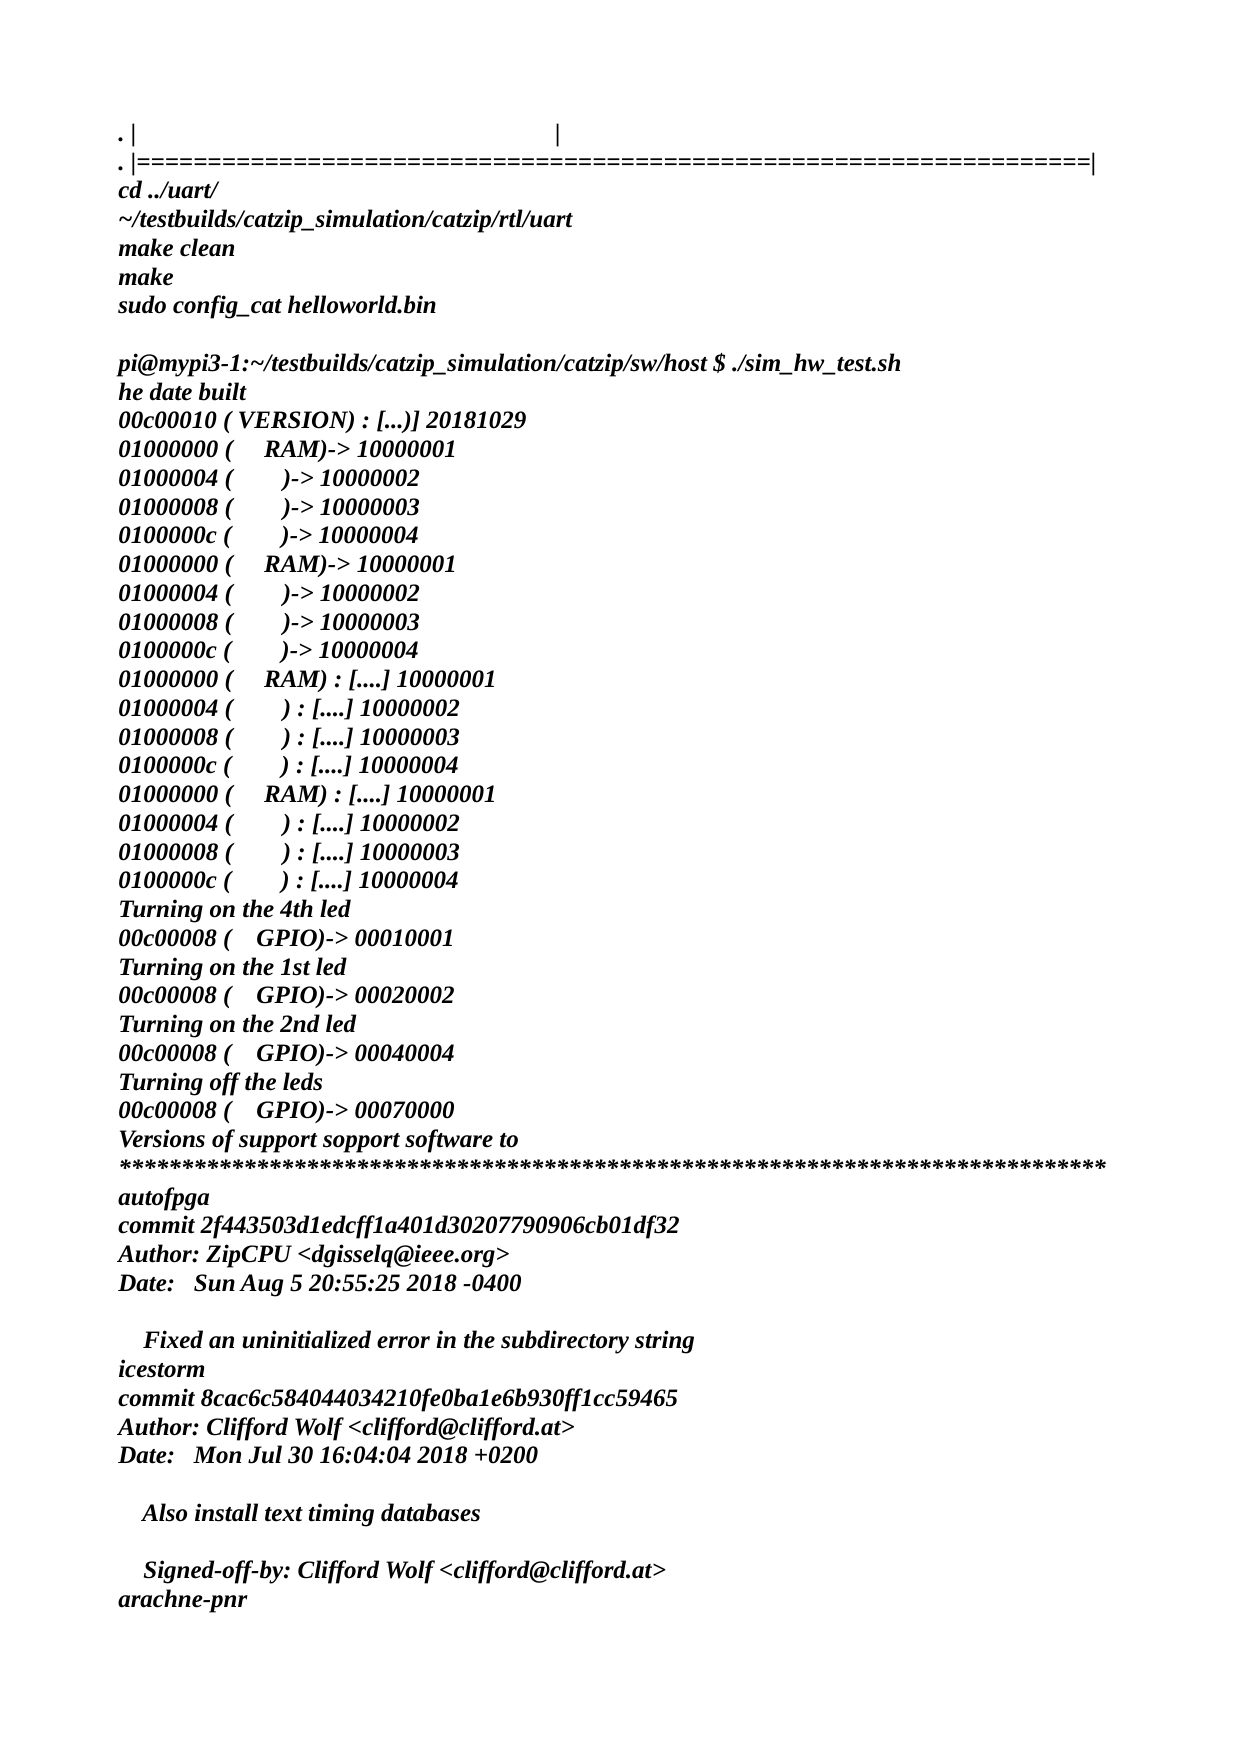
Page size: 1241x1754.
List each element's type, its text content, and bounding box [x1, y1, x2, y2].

text Also install text timing databases [118, 1498, 1122, 1527]
text 01000000 ( RAM)-> 10000001 [118, 549, 1122, 578]
text Turning off the leds [118, 1067, 1122, 1096]
text cd ../uart/ [118, 176, 1122, 204]
text 01000004 ( ) : [....] 10000002 [118, 808, 1122, 837]
text arachne-pnr [118, 1584, 1122, 1613]
text 00c00010 ( VERSION) : [...)] 20181029 [118, 406, 1122, 434]
text Signed-off-by: Clifford Wolf <clifford@clifford.at> [118, 1556, 1122, 1584]
text ~/testbuilds/catzip_simulation/catzip/rtl/uart [118, 204, 1122, 233]
text 01000004 ( )-> 10000002 [118, 463, 1122, 492]
text Date: Sun Aug 5 20:55:25 2018 -0400 [118, 1268, 1122, 1297]
text sudo config_cat helloworld.bin [118, 291, 1122, 319]
text 0100000c ( ) : [....] 10000004 [118, 866, 1122, 894]
text 01000008 ( ) : [....] 10000003 [118, 837, 1122, 866]
text 01000000 ( RAM) : [....] 10000001 [118, 779, 1122, 808]
text Turning on the 1st led [118, 952, 1122, 981]
text Date: Mon Jul 30 16:04:04 2018 +0200 [118, 1441, 1122, 1469]
text Versions of support sopport software to [118, 1124, 1122, 1153]
text 00c00008 ( GPIO)-> 00020002 [118, 981, 1122, 1009]
text 01000008 ( )-> 10000003 [118, 607, 1122, 636]
text 01000000 ( RAM) : [....] 10000001 [118, 664, 1122, 693]
text 01000004 ( ) : [....] 10000002 [118, 693, 1122, 722]
text . | | [118, 118, 1122, 147]
text pi@mypi3-1:~/testbuilds/catzip_simulation/catzip/sw/host $ ./sim_hw_test.sh [118, 348, 1122, 377]
text Fixed an uninitialized error in the subdirectory string [118, 1326, 1122, 1354]
text autofpga [118, 1182, 1122, 1211]
text he date built [118, 377, 1122, 406]
text commit 2f443503d1edcff1a401d30207790906cb01df32 [118, 1211, 1122, 1239]
text make [118, 262, 1122, 291]
text 00c00008 ( GPIO)-> 00040004 [118, 1038, 1122, 1067]
text Author: Clifford Wolf <clifford@clifford.at> [118, 1412, 1122, 1441]
text 01000000 ( RAM)-> 10000001 [118, 434, 1122, 463]
text 01000008 ( )-> 10000003 [118, 492, 1122, 521]
text 01000008 ( ) : [....] 10000003 [118, 722, 1122, 751]
text 00c00008 ( GPIO)-> 00070000 [118, 1096, 1122, 1124]
text Turning on the 4th led [118, 894, 1122, 923]
text 0100000c ( )-> 10000004 [118, 521, 1122, 549]
text 0100000c ( )-> 10000004 [118, 636, 1122, 664]
text Author: ZipCPU <dgisselq@ieee.org> [118, 1239, 1122, 1268]
text 0100000c ( ) : [....] 10000004 [118, 751, 1122, 779]
text commit 8cac6c584044034210fe0ba1e6b930ff1cc59465 [118, 1383, 1122, 1412]
text make clean [118, 233, 1122, 262]
text ******************************************************************************* [118, 1153, 1122, 1182]
text 01000004 ( )-> 10000002 [118, 578, 1122, 607]
text Turning on the 2nd led [118, 1009, 1122, 1038]
text icestorm [118, 1354, 1122, 1383]
text 00c00008 ( GPIO)-> 00010001 [118, 923, 1122, 952]
text . |===================================================================| [118, 147, 1122, 176]
